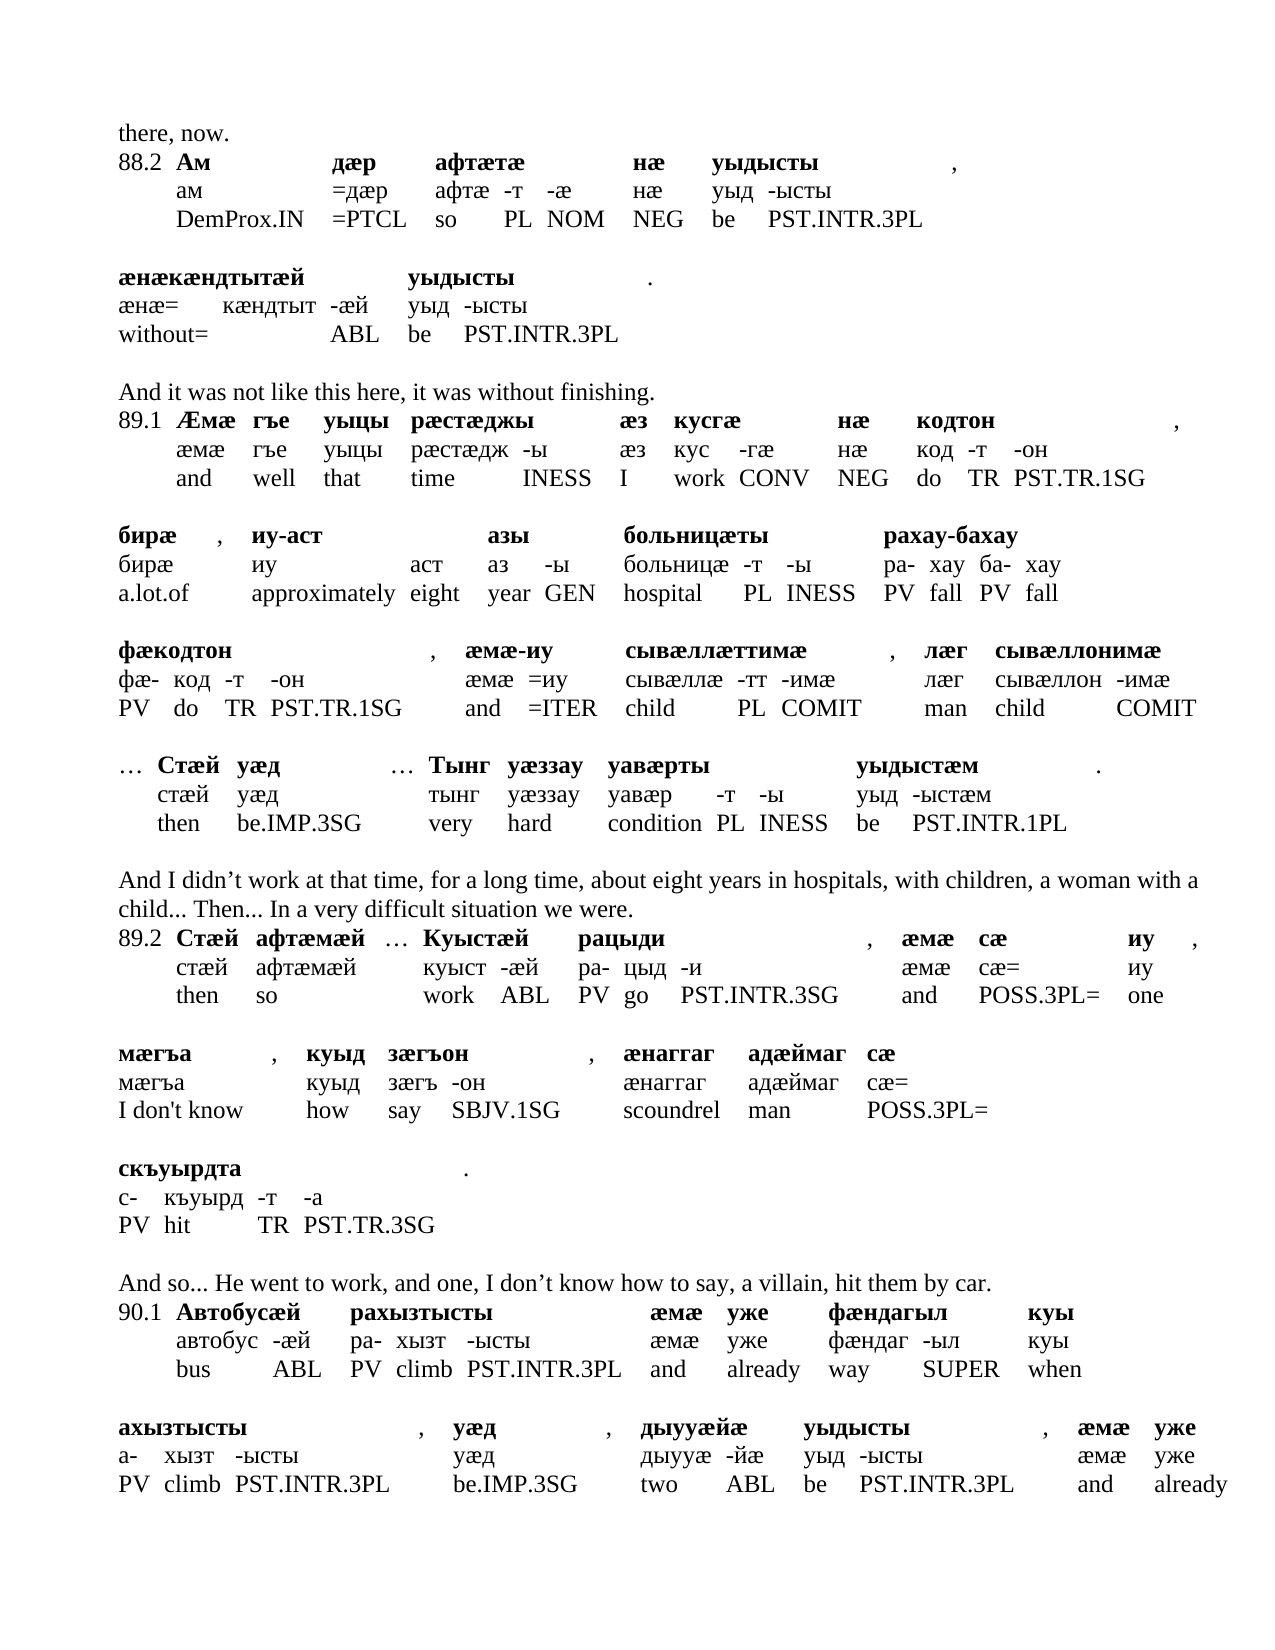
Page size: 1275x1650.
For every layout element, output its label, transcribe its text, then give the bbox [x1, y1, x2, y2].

text hit [164, 1211, 244, 1239]
text хау [929, 549, 965, 578]
text уæззау [507, 779, 580, 808]
text and [650, 1354, 699, 1383]
text . [647, 262, 668, 291]
text time [411, 463, 508, 492]
text уыдысты [408, 262, 633, 291]
text that [323, 463, 383, 492]
text TR [968, 463, 1000, 492]
text eight [410, 578, 460, 607]
text … [389, 751, 414, 779]
text NEG [837, 463, 889, 492]
text . [1095, 751, 1116, 779]
text Стæй [157, 751, 223, 779]
text way [828, 1354, 908, 1383]
text дыууæ [640, 1441, 712, 1469]
text дыууæйæ [640, 1412, 789, 1441]
text when [1028, 1354, 1082, 1383]
text хызт [164, 1441, 221, 1469]
text PV [883, 578, 915, 607]
text с- [118, 1182, 150, 1211]
text 88.2 [118, 147, 162, 176]
text -он [270, 664, 402, 693]
text æмæ [176, 434, 225, 463]
text and [901, 981, 951, 1009]
text куыст [423, 952, 486, 981]
text сывæллæттимæ [625, 636, 876, 664]
text иу [1128, 923, 1178, 952]
text уыд [408, 291, 450, 319]
text hard [507, 808, 580, 837]
text фæкодтон [118, 636, 416, 664]
text куы [1028, 1326, 1082, 1354]
text Стæй [176, 923, 242, 952]
text Куыстæй [423, 923, 564, 952]
text PV [118, 693, 159, 722]
text æмæ [901, 952, 951, 981]
text бирæ [118, 549, 189, 578]
text фæ- [118, 664, 159, 693]
text уæд [237, 751, 376, 779]
text I don't know [118, 1096, 243, 1124]
text ра- [350, 1326, 382, 1354]
text -æй [272, 1326, 322, 1354]
text POSS.3PL= [978, 981, 1100, 1009]
text Тынг [428, 751, 494, 779]
text 89.1 [118, 406, 162, 434]
text INESS [759, 808, 828, 837]
text -ы [786, 549, 856, 578]
text афтæмæй [256, 923, 370, 952]
text climb [164, 1469, 221, 1498]
text нæ [633, 176, 684, 204]
text -т [716, 779, 745, 808]
text PV [578, 981, 610, 1009]
text -т [503, 176, 533, 204]
text already [1154, 1469, 1228, 1498]
text -тт [737, 664, 767, 693]
text And it was not like this here, it was without finishing. [118, 377, 1249, 406]
text PST.INTR.3SG [680, 981, 839, 1009]
text , [271, 1038, 292, 1067]
text scoundrel [623, 1096, 720, 1124]
text сæ= [978, 952, 1100, 981]
text цыд [624, 952, 667, 981]
text ABL [272, 1354, 322, 1383]
text be [712, 204, 754, 233]
text рæстæдж [411, 434, 508, 463]
text child [995, 693, 1102, 722]
text уже [1154, 1412, 1242, 1441]
text стæй [176, 952, 228, 981]
text æмæ [901, 923, 964, 952]
text æнæкæндтытæй [118, 262, 394, 291]
text INESS [786, 578, 856, 607]
text адæймаг [748, 1067, 839, 1096]
text автобус [176, 1326, 258, 1354]
text æмæ [465, 664, 514, 693]
text -гæ [739, 434, 810, 463]
text афтæтæ [435, 147, 619, 176]
text COMIT [1116, 693, 1197, 722]
text мæгъа [118, 1067, 243, 1096]
text -ы [759, 779, 828, 808]
text PST.INTR.3PL [463, 319, 619, 348]
text лæг [924, 636, 981, 664]
text азы [487, 521, 609, 549]
text say [388, 1096, 438, 1124]
text уыцы [323, 434, 383, 463]
text иу [1128, 952, 1164, 981]
text PST.TR.1SG [1013, 463, 1146, 492]
text And so... He went to work, and one, I don’t know how to say, a villain, hit them by car. [118, 1268, 1249, 1297]
text , [951, 147, 972, 176]
text -ысты [467, 1326, 622, 1354]
text адæймаг [748, 1038, 853, 1067]
text then [176, 981, 228, 1009]
text -æ [547, 176, 605, 204]
text уже [727, 1297, 814, 1326]
text be.IMP.3SG [237, 808, 362, 837]
text -ыстæм [912, 779, 1068, 808]
text =ITER [528, 693, 598, 722]
text нæ [837, 406, 903, 434]
text SBJV.1SG [451, 1096, 561, 1124]
text æмæ [1077, 1412, 1140, 1441]
text and [1077, 1469, 1127, 1498]
text , [889, 636, 910, 664]
text . [463, 1153, 484, 1182]
text уыдыстæм [856, 751, 1082, 779]
text куыд [306, 1067, 360, 1096]
text I [619, 463, 646, 492]
text work [674, 463, 725, 492]
text 90.1 [118, 1297, 162, 1326]
text уæд [453, 1412, 592, 1441]
text ам [176, 176, 304, 204]
text and [465, 693, 514, 722]
text PST.INTR.3PL [859, 1469, 1015, 1498]
text уæд [237, 779, 362, 808]
text æнаггаг [623, 1038, 734, 1067]
text афтæмæй [256, 952, 356, 981]
text ра- [883, 549, 915, 578]
text кусгæ [674, 406, 824, 434]
text bus [176, 1354, 258, 1383]
text well [253, 463, 296, 492]
text already [727, 1354, 800, 1383]
text гъе [253, 434, 296, 463]
text =PTCL [332, 204, 407, 233]
text кæндтыт [222, 291, 316, 319]
text куы [1028, 1297, 1096, 1326]
text PL [716, 808, 745, 837]
text … [118, 751, 143, 779]
text код [173, 664, 211, 693]
text approximately [251, 578, 396, 607]
text мæгъа [118, 1038, 257, 1067]
text сæ= [867, 1067, 988, 1096]
text PV [979, 578, 1011, 607]
text PST.INTR.3PL [235, 1469, 391, 1498]
text , [606, 1412, 627, 1441]
text афтæ [435, 176, 490, 204]
text сывæллæ [625, 664, 723, 693]
text go [624, 981, 667, 1009]
text man [924, 693, 967, 722]
text SUPER [922, 1354, 1000, 1383]
text -он [451, 1067, 561, 1096]
text 89.2 [118, 923, 162, 952]
text æмæ [1077, 1441, 1127, 1469]
text be [856, 808, 898, 837]
text -он [1013, 434, 1146, 463]
text рæстæджы [411, 406, 606, 434]
text -йæ [726, 1441, 776, 1469]
text ABL [500, 981, 550, 1009]
text DemProx.IN [176, 204, 304, 233]
text very [428, 808, 480, 837]
text -æй [500, 952, 550, 981]
text -а [303, 1182, 435, 1211]
text two [640, 1469, 712, 1498]
text =дæр [332, 176, 407, 204]
text иу [251, 549, 396, 578]
text сывæллон [995, 664, 1102, 693]
text уже [727, 1326, 800, 1354]
text ABL [330, 319, 380, 348]
text æмæ-иу [465, 636, 611, 664]
text рахау-бахау [883, 521, 1075, 549]
text a.lot.of [118, 578, 189, 607]
text PST.INTR.3PL [467, 1354, 622, 1383]
text PV [118, 1211, 150, 1239]
text ABL [726, 1469, 776, 1498]
text -ыл [922, 1326, 1000, 1354]
text PV [350, 1354, 382, 1383]
text -имæ [1116, 664, 1197, 693]
text be [803, 1469, 845, 1498]
text уæззау [507, 751, 594, 779]
text тынг [428, 779, 480, 808]
text ра- [578, 952, 610, 981]
text бирæ [118, 521, 203, 549]
text къуырд [164, 1182, 244, 1211]
text аз [487, 549, 531, 578]
text one [1128, 981, 1164, 1009]
text GEN [544, 578, 596, 607]
text ба- [979, 549, 1011, 578]
text year [487, 578, 531, 607]
text æнæ= [118, 291, 209, 319]
text TR [257, 1211, 289, 1239]
text fall [1025, 578, 1061, 607]
text куыд [306, 1038, 374, 1067]
text уавæр [608, 779, 702, 808]
text -т [257, 1182, 289, 1211]
text POSS.3PL= [867, 1096, 988, 1124]
text кус [674, 434, 725, 463]
text -ысты [768, 176, 923, 204]
text without= [118, 319, 209, 348]
text Ам [176, 147, 318, 176]
text PST.INTR.1PL [912, 808, 1068, 837]
text climb [396, 1354, 453, 1383]
text кодтон [916, 406, 1159, 434]
text уавæрты [608, 751, 842, 779]
text нæ [837, 434, 889, 463]
text ахызтысты [118, 1412, 404, 1441]
text -ысты [235, 1441, 391, 1469]
text уыд [712, 176, 754, 204]
text , [1173, 406, 1194, 434]
text æз [619, 434, 646, 463]
text NOM [547, 204, 605, 233]
text do [916, 463, 954, 492]
text -т [743, 549, 772, 578]
text -имæ [781, 664, 862, 693]
text there, now. [118, 118, 1249, 147]
text CONV [739, 463, 810, 492]
text condition [608, 808, 702, 837]
text -ысты [859, 1441, 1015, 1469]
text work [423, 981, 486, 1009]
text Автобусæй [176, 1297, 336, 1326]
text сывæллонимæ [995, 636, 1210, 664]
text уæд [453, 1441, 578, 1469]
text , [1042, 1412, 1063, 1441]
text стæй [157, 779, 209, 808]
text be.IMP.3SG [453, 1469, 578, 1498]
text man [748, 1096, 839, 1124]
text PV [118, 1469, 150, 1498]
text уыдысты [803, 1412, 1029, 1441]
text хызт [396, 1326, 453, 1354]
text COMIT [781, 693, 862, 722]
text рахызтысты [350, 1297, 636, 1326]
text PST.TR.3SG [303, 1211, 435, 1239]
text , [1192, 923, 1213, 952]
text æнаггаг [623, 1067, 720, 1096]
text -и [680, 952, 839, 981]
text -ысты [463, 291, 619, 319]
text зæгъон [388, 1038, 574, 1067]
text дæр [332, 147, 421, 176]
text уыд [856, 779, 898, 808]
text больницæты [623, 521, 869, 549]
text иу-аст [251, 521, 474, 549]
text фæндагыл [828, 1297, 1014, 1326]
text , [418, 1412, 439, 1441]
text æмæ [650, 1326, 699, 1354]
text be [408, 319, 450, 348]
text лæг [924, 664, 967, 693]
text so [435, 204, 490, 233]
text then [157, 808, 209, 837]
text And I didn’t work at that time, for a long time, about eight years in hospitals, with children, a woman with a child... Then... In a very difficult situation we were. [118, 866, 1249, 923]
text æмæ [650, 1297, 713, 1326]
text -т [224, 664, 257, 693]
text hospital [623, 578, 729, 607]
text уыд [803, 1441, 845, 1469]
text NEG [633, 204, 684, 233]
text … [384, 923, 409, 952]
text -ы [544, 549, 596, 578]
text so [256, 981, 356, 1009]
text -т [968, 434, 1000, 463]
text and [176, 463, 225, 492]
text fall [929, 578, 965, 607]
text , [867, 923, 888, 952]
text how [306, 1096, 360, 1124]
text Æмæ [176, 406, 239, 434]
text рацыди [578, 923, 853, 952]
text , [217, 521, 238, 549]
text TR [224, 693, 257, 722]
text нæ [633, 147, 698, 176]
text фæндаг [828, 1326, 908, 1354]
text скъуырдта [118, 1153, 449, 1182]
text гъе [253, 406, 309, 434]
text уыдысты [712, 147, 937, 176]
text =иу [528, 664, 598, 693]
text сæ [867, 1038, 1002, 1067]
text , [430, 636, 451, 664]
text уыцы [323, 406, 397, 434]
text -ы [522, 434, 592, 463]
text а- [118, 1441, 150, 1469]
text сæ [978, 923, 1114, 952]
text child [625, 693, 723, 722]
text PL [503, 204, 533, 233]
text PL [737, 693, 767, 722]
text -æй [330, 291, 380, 319]
text INESS [522, 463, 592, 492]
text хау [1025, 549, 1061, 578]
text PST.INTR.3PL [768, 204, 923, 233]
text зæгъ [388, 1067, 438, 1096]
text , [588, 1038, 609, 1067]
text æз [619, 406, 660, 434]
text код [916, 434, 954, 463]
text do [173, 693, 211, 722]
text больницæ [623, 549, 729, 578]
text PST.TR.1SG [270, 693, 402, 722]
text PL [743, 578, 772, 607]
text аст [410, 549, 460, 578]
text уже [1154, 1441, 1228, 1469]
